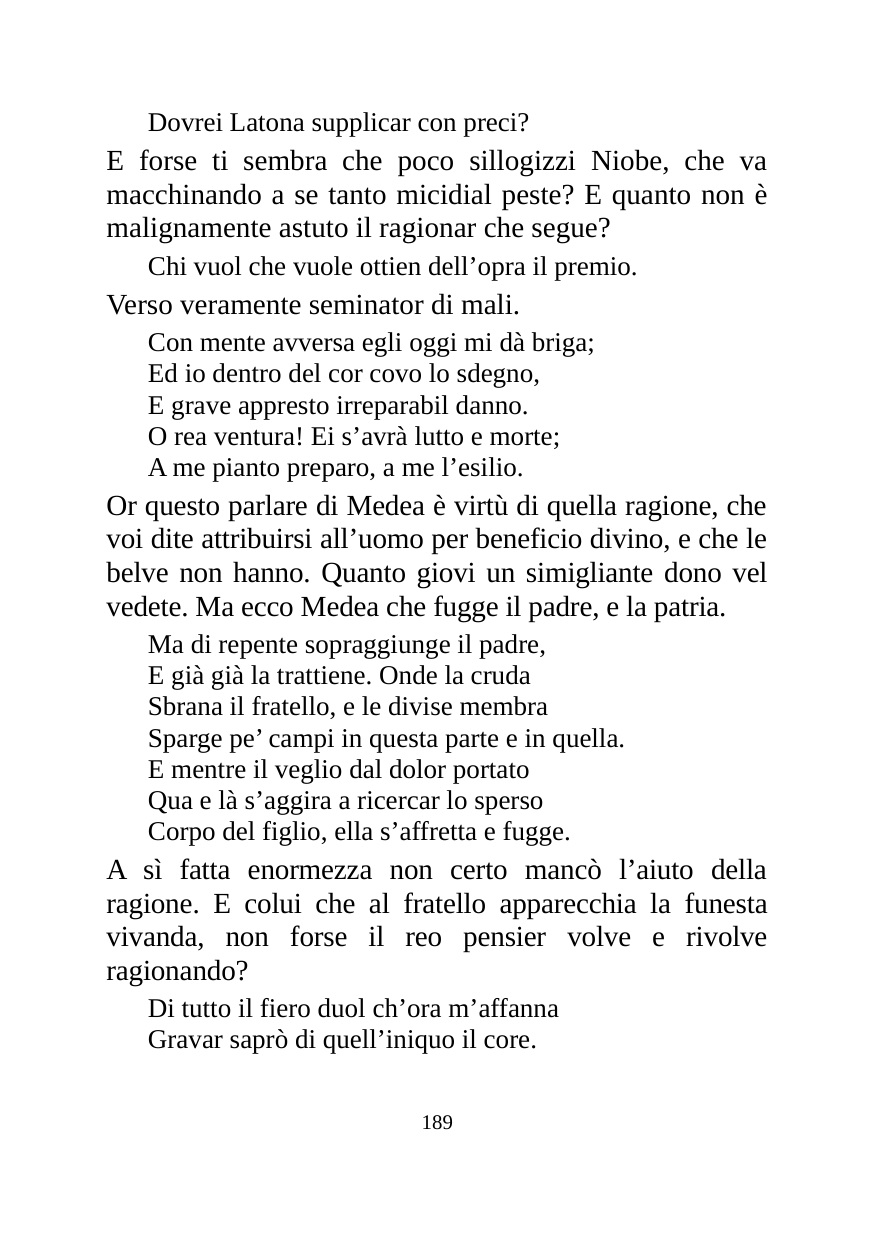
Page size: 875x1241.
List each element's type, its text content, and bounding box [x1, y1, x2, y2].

text Chi vuol che vuole ottien dell’opra il premio. [148, 250, 768, 281]
text Ma di repente sopraggiunge il padre, E già già la trattiene. Onde la cruda Sbrana il fratello, e le divise membra Sparge pe’ campi in questa parte e in quella. E mentre il veglio dal dolor portato Qua e là s’aggira a ricercar lo sperso Corpo del figlio, ella s’affretta e fugge. [148, 628, 768, 846]
text Di tutto il fiero duol ch’ora m’affanna Gravar saprò di quell’iniquo il core. [148, 992, 768, 1054]
text Dovrei Latona supplicar con preci? [148, 106, 768, 137]
text Con mente avversa egli oggi mi dà briga; Ed io dentro del cor covo lo sdegno, E grave appresto irreparabil danno. O rea ventura! Ei s’avrà lutto e morte; A me pianto preparo, a me l’esilio. [148, 326, 768, 482]
text E forse ti sembra che poco sillogizzi Niobe, che va macchinando a se tanto micidial peste? E quanto non è malignamente astuto il ragionar che segue? [106, 143, 768, 244]
text A sì fatta enormezza non certo mancò l’aiuto della ragione. E colui che al fratello apparecchia la funesta vivanda, non forse il reo pensier volve e rivolve ragionando? [106, 852, 768, 986]
text Or questo parlare di Medea è virtù di quella ragione, che voi dite attribuirsi all’uomo per beneficio divino, e che le belve non hanno. Quanto giovi un simigliante dono vel vedete. Ma ecco Medea che fugge il padre, e la patria. [106, 488, 768, 622]
text Verso veramente seminator di mali. [106, 287, 768, 321]
